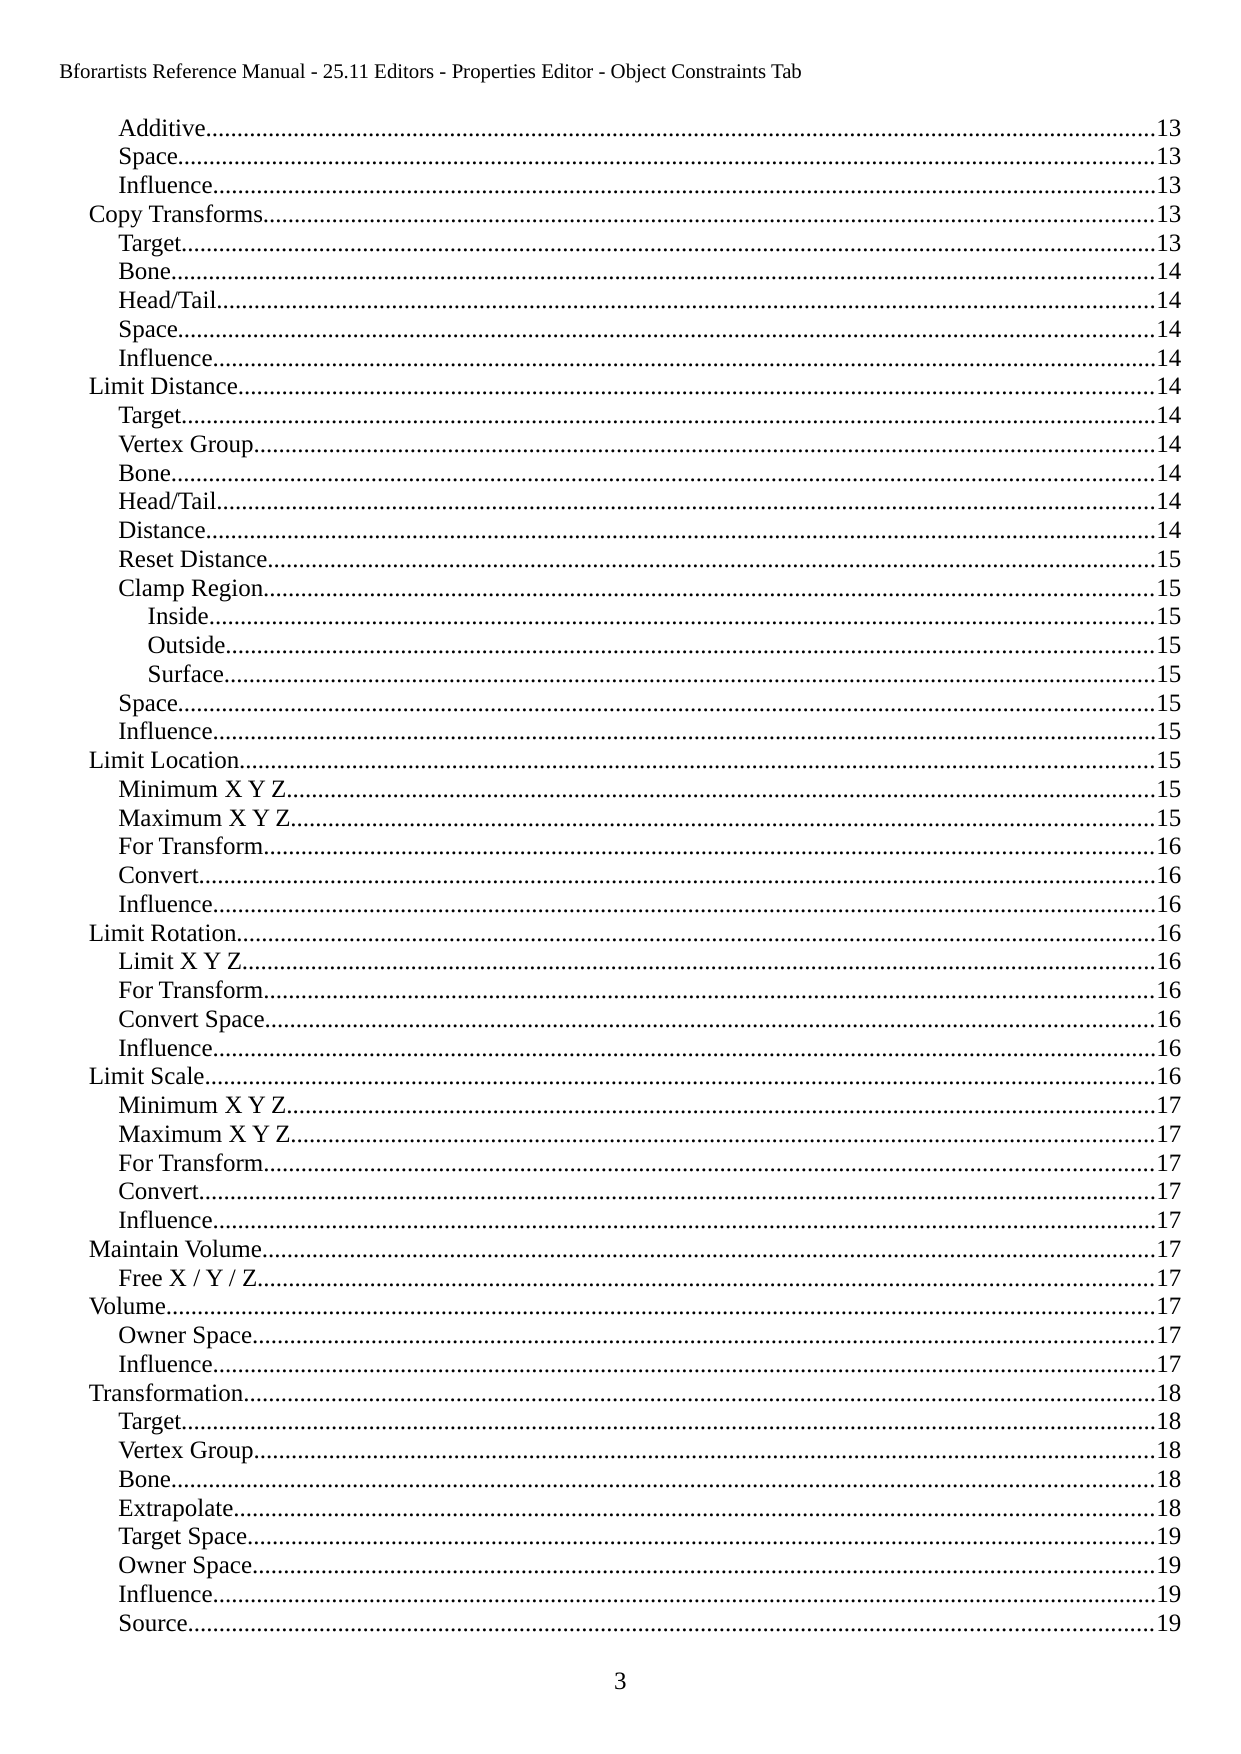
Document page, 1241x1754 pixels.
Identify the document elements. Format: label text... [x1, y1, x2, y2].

text Maximum X Y Z 15 [118, 803, 1181, 831]
text Space 14 [118, 314, 1181, 343]
text Influence 17 [118, 1205, 1181, 1234]
text Inside 15 [147, 601, 1181, 630]
text Vertex Group 18 [118, 1435, 1181, 1464]
text Limit Scale 16 [88, 1061, 1181, 1090]
text Owner Space 17 [118, 1320, 1181, 1349]
text Free X / Y / Z 17 [118, 1263, 1181, 1291]
text For Transform 16 [118, 831, 1181, 860]
text For Transform 17 [118, 1148, 1181, 1176]
text Additive 13 [118, 113, 1181, 141]
text Bone 18 [118, 1464, 1181, 1493]
text Minimum X Y Z 15 [118, 774, 1181, 803]
text Bone 14 [118, 256, 1181, 285]
text Maintain Volume 17 [88, 1234, 1181, 1263]
text Owner Space 19 [118, 1550, 1181, 1579]
text Limit Location 15 [88, 745, 1181, 774]
text Outside 15 [147, 630, 1181, 659]
text Target 14 [118, 400, 1181, 429]
text Target 18 [118, 1406, 1181, 1435]
text Influence 19 [118, 1579, 1181, 1608]
text Copy Transforms 13 [88, 199, 1181, 228]
text Clamp Region 15 [118, 573, 1181, 601]
text Influence 16 [118, 1033, 1181, 1061]
text Surface 15 [147, 659, 1181, 688]
text Source 19 [118, 1608, 1181, 1636]
text Space 13 [118, 141, 1181, 170]
text Influence 16 [118, 889, 1181, 918]
text Extrapolate 18 [118, 1493, 1181, 1521]
text Maximum X Y Z 17 [118, 1119, 1181, 1148]
text Volume 17 [88, 1291, 1181, 1320]
text Limit X Y Z 16 [118, 946, 1181, 975]
text Convert 17 [118, 1176, 1181, 1205]
text Target Space 19 [118, 1521, 1181, 1550]
text Distance 14 [118, 515, 1181, 544]
text Bone 14 [118, 458, 1181, 486]
text Convert 16 [118, 860, 1181, 889]
text Target 13 [118, 228, 1181, 256]
text Limit Distance 14 [88, 371, 1181, 400]
text Reset Distance 15 [118, 544, 1181, 573]
text Vertex Group 14 [118, 429, 1181, 458]
text For Transform 16 [118, 975, 1181, 1004]
text Influence 17 [118, 1349, 1181, 1378]
text Minimum X Y Z 17 [118, 1090, 1181, 1119]
text Influence 14 [118, 343, 1181, 371]
text Transformation 18 [88, 1378, 1181, 1406]
text Head/Tail 14 [118, 285, 1181, 314]
text Space 15 [118, 688, 1181, 716]
text Convert Space 16 [118, 1004, 1181, 1033]
text Head/Tail 14 [118, 486, 1181, 515]
text Influence 15 [118, 716, 1181, 745]
text Limit Rotation 16 [88, 918, 1181, 946]
text Influence 13 [118, 170, 1181, 199]
